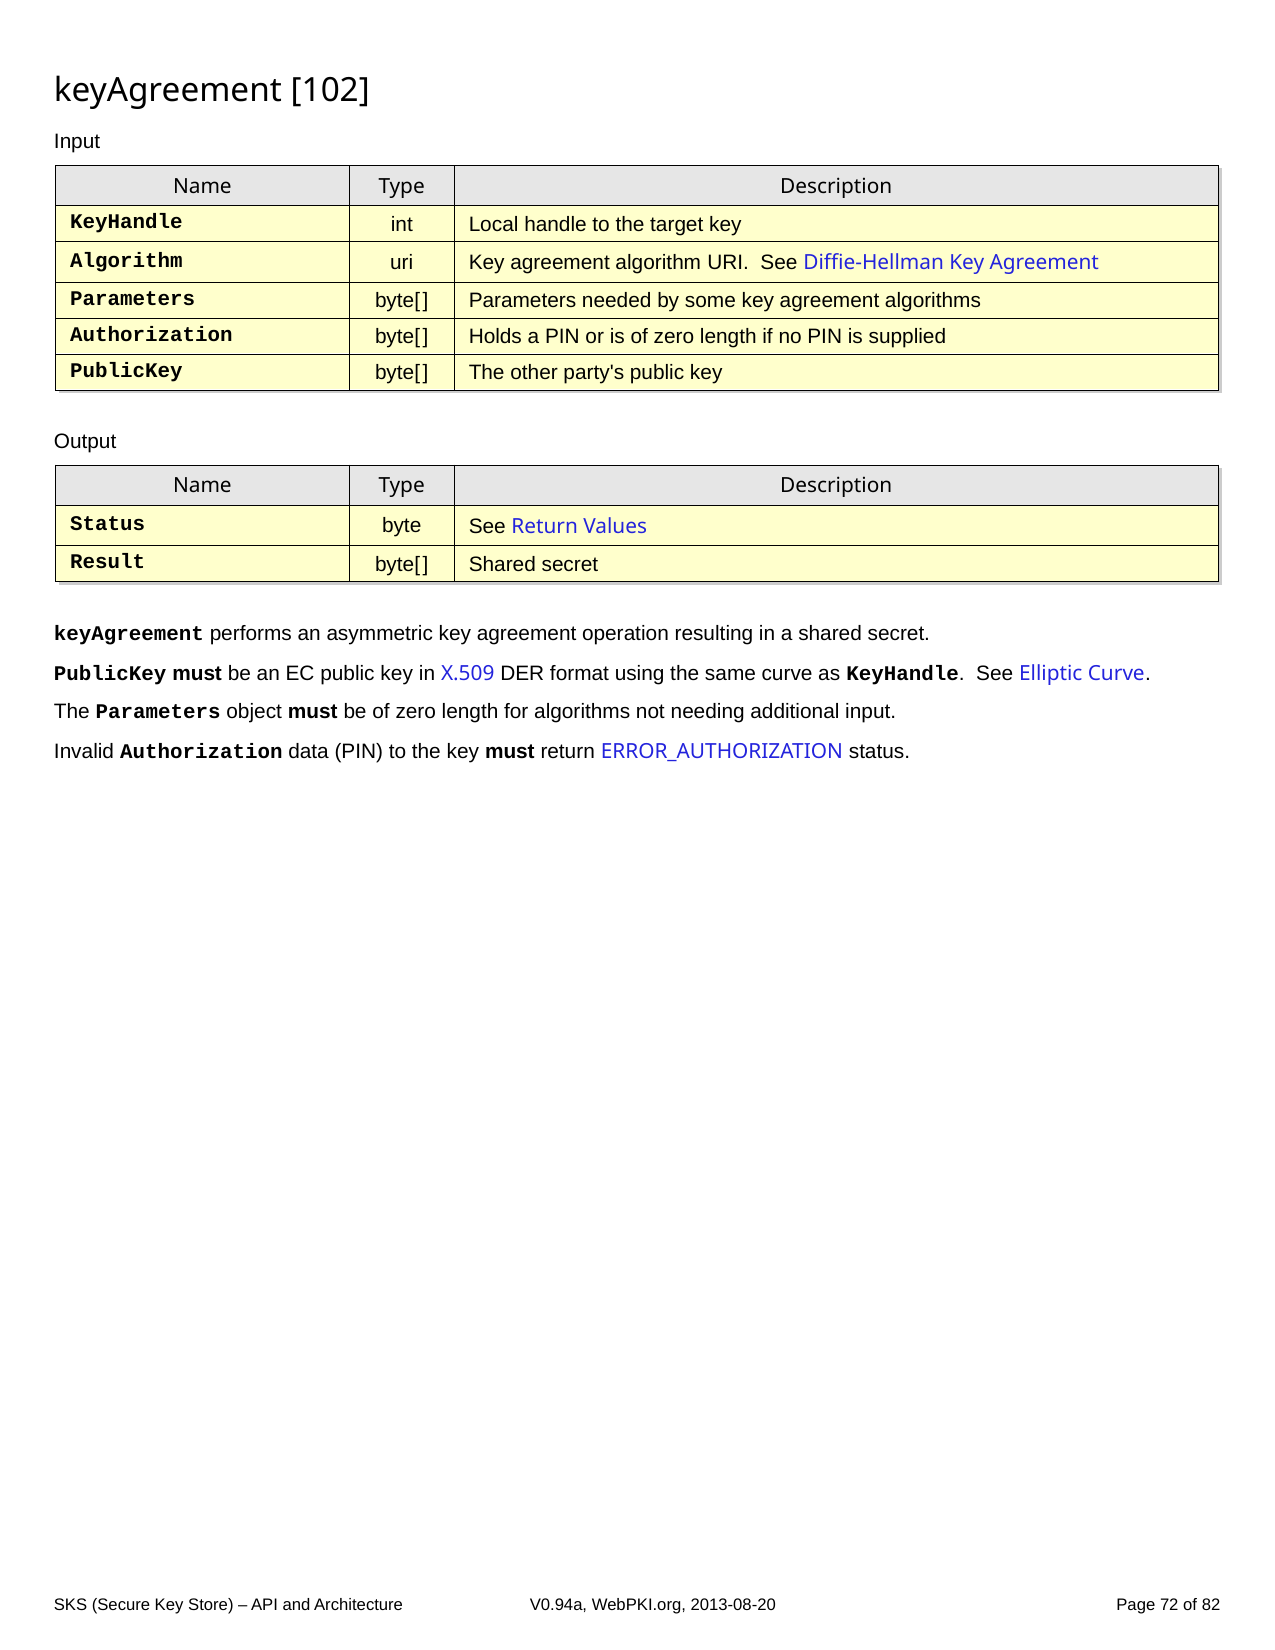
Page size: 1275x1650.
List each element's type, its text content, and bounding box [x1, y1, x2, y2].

table_cell int [350, 206, 454, 241]
table_header Description [455, 466, 1218, 505]
table_cell Algorithm [56, 242, 349, 282]
table_cell byte⁮[ ] [350, 283, 454, 318]
table_header Description [455, 166, 1218, 205]
table_cell Holds a PIN or is of zero length if no PIN is supplied [455, 319, 1218, 353]
table_cell byte⁮[ ] [350, 355, 454, 389]
table_cell byte⁮[ ] [350, 546, 454, 581]
table_cell KeyHandle [56, 206, 349, 241]
table_cell Authorization [56, 319, 349, 353]
table_header Name [56, 466, 349, 505]
table_header Type [350, 466, 454, 505]
table_cell Shared secret [455, 546, 1218, 581]
text Invalid Authorization data (PIN) to the key must return ERROR_AUTHORIZATION status. [54, 736, 1221, 765]
table_cell Parameters needed by some key agreement algorithms [455, 283, 1218, 318]
table_cell Key agreement algorithm URI. See Diffie-Hellman Key Agreement ‎ [455, 242, 1218, 282]
table_header Type [350, 166, 454, 205]
table_cell Status [56, 506, 349, 545]
text keyAgreement performs an asymmetric key agreement operation resulting in a shared secret. [54, 621, 1221, 647]
table_cell Result [56, 546, 349, 581]
table_cell byte⁮[ ] [350, 319, 454, 353]
text The Parameters object must be of zero length for algorithms not needing additional input. [54, 699, 1221, 724]
text PublicKey must be an EC public key in X.509 DER format using the same curve as KeyHandle. See Elliptic Curve. [54, 658, 1221, 687]
table_cell uri [350, 242, 454, 282]
text Input [54, 129, 1221, 153]
subtitle keyAgreement [102] [54, 66, 1221, 111]
table_cell See Return Values [455, 506, 1218, 545]
table_cell Local handle to the target key [455, 206, 1218, 241]
table_cell Parameters [56, 283, 349, 318]
table_cell byte [350, 506, 454, 545]
table_header Name [56, 166, 349, 205]
table_cell PublicKey [56, 355, 349, 389]
text Output [54, 429, 1221, 453]
table_cell The other party's public key [455, 355, 1218, 389]
